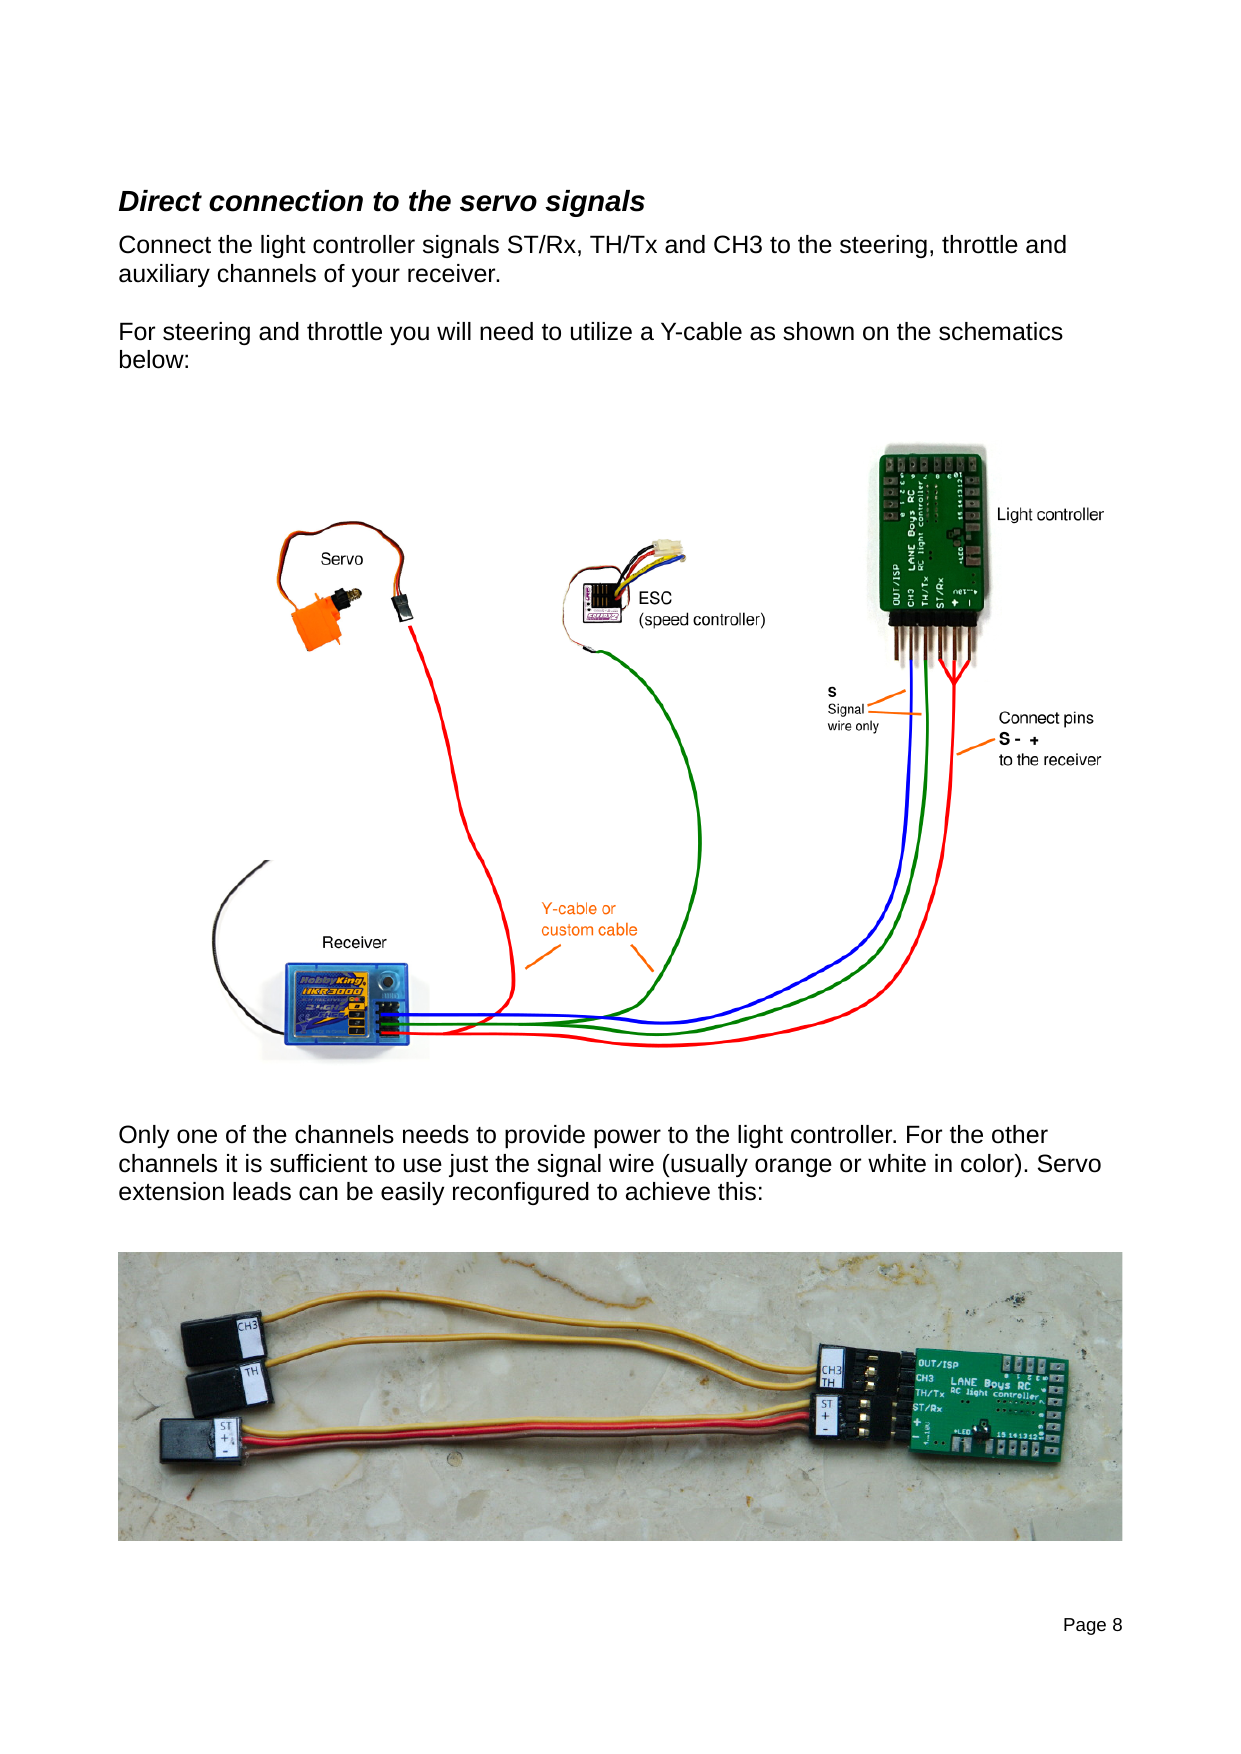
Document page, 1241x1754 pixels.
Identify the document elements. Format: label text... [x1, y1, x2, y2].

picture [118, 391, 1123, 1103]
subtitle Direct connection to the servo signals [118, 184, 1122, 218]
picture [118, 1252, 1123, 1541]
text Only one of the channels needs to provide power to the light controller. For the other channels it is sufficient to use just the signal wire (usually orange or white in color). Servo extension leads can be easily reconfigured to achieve this: [118, 1120, 1122, 1206]
text Connect the light controller signals ST/Rx, TH/Tx and CH3 to the steering, throttle and auxiliary channels of your receiver. [118, 230, 1122, 288]
text For steering and throttle you will need to utilize a Y-cable as shown on the schematics below: [118, 317, 1122, 374]
